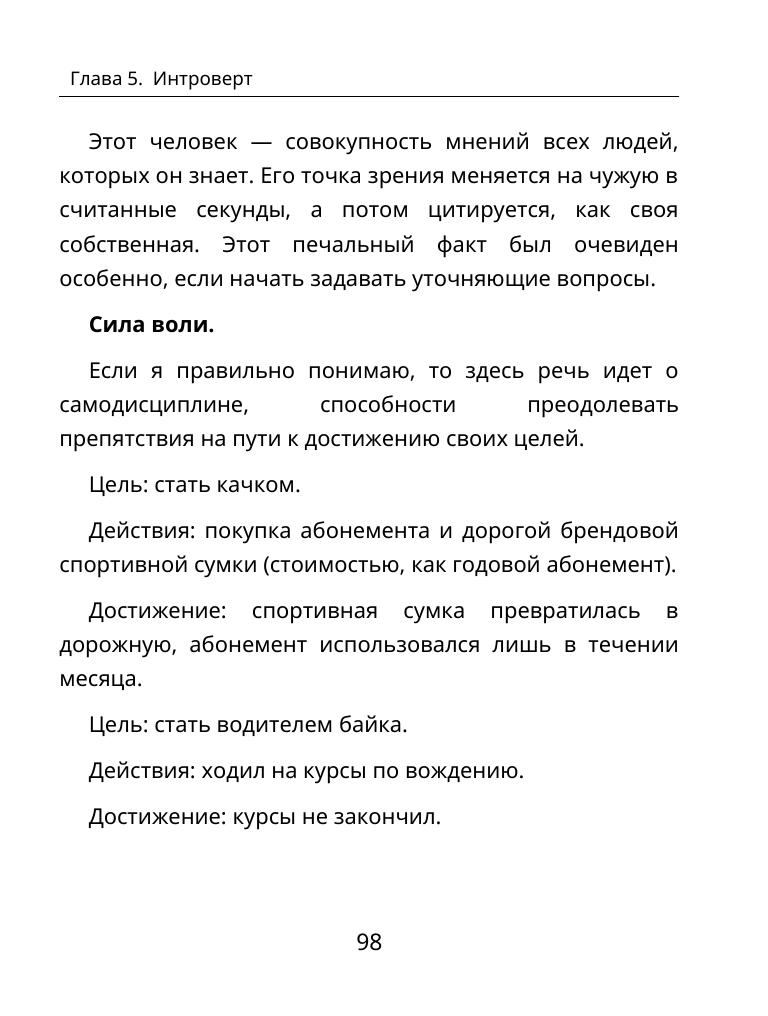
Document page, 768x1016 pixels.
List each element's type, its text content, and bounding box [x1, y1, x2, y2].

text Этот человек — совокупность мнений всех людей, которых он знает. Его точка зрения меняется на чужую в считанные секунды, а потом цитируется, как своя собственная. Этот печальный факт был очевиден особенно, если начать задавать уточняющие вопросы. [59, 126, 679, 292]
text Действия: ходил на курсы по вождению. [59, 755, 679, 785]
text Если я правильно понимаю, то здесь речь идет о самодисциплине, способности преодолевать препятствия на пути к достижению своих целей. [59, 354, 679, 453]
text Сила воли. [59, 309, 679, 338]
text Достижение: спортивная сумка превратилась в дорожную, абонемент использовался лишь в течении месяца. [59, 595, 679, 693]
text Цель: стать качком. [59, 469, 679, 499]
text Цель: стать водителем байка. [59, 709, 679, 739]
text Действия: покупка абонемента и дорогой брендовой спортивной сумки (стоимостью, как годовой абонемент). [59, 515, 679, 579]
text Достижение: курсы не закончил. [59, 801, 679, 831]
